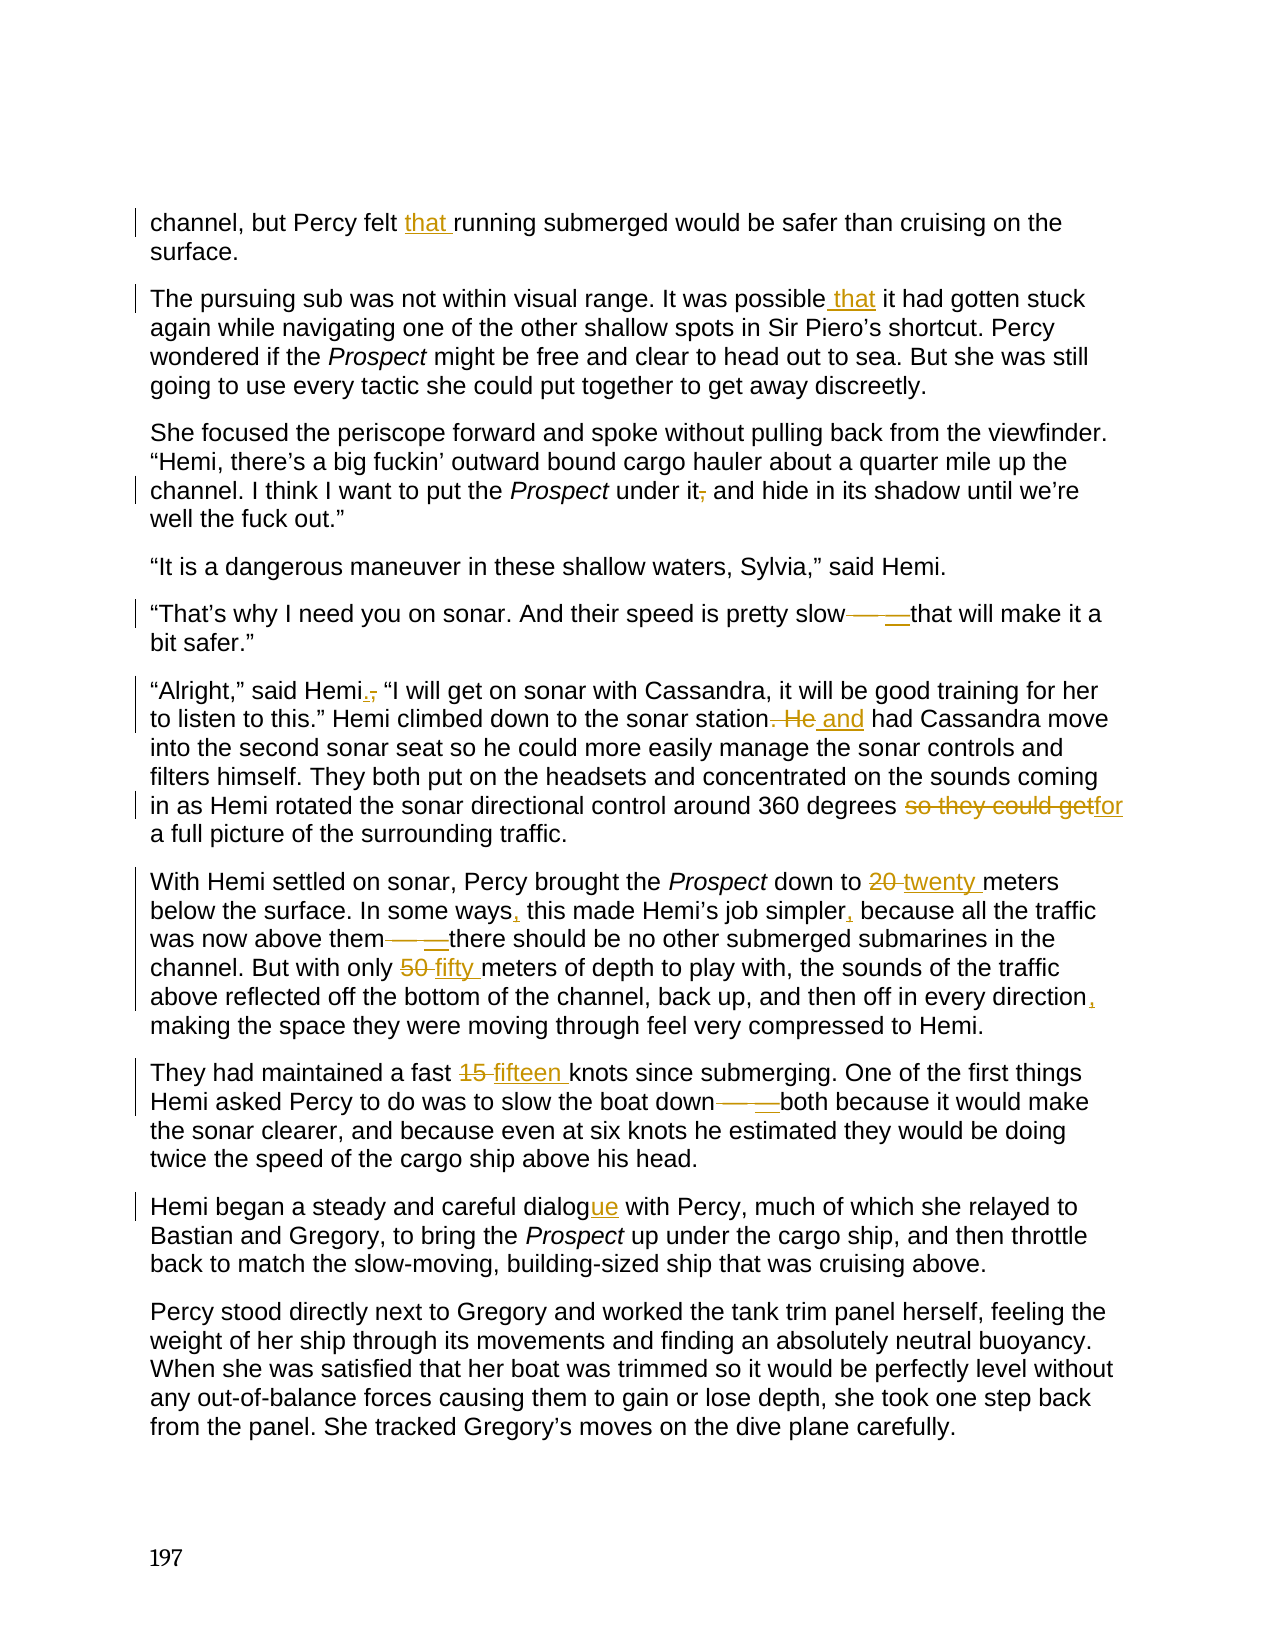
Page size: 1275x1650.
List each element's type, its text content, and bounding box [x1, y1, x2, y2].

text “That’s why I need you on sonar. And their speed is pretty slow—that will make it a bit safer.” [150, 599, 1125, 657]
text They had maintained a fast fifteen knots since submerging. One of the first things Hemi asked Percy to do was to slow the boat down—both because it would make the sonar clearer, and because even at six knots he estimated they would be doing twice the speed of the cargo ship above his head. [150, 1058, 1125, 1173]
text She focused the periscope forward and spoke without pulling back from the viewfinder. “Hemi, there’s a big fuckin’ outward bound cargo hauler about a quarter mile up the channel. I think I want to put the Prospect under it and hide in its shadow until we’re well the fuck out.” [150, 418, 1125, 533]
text “It is a dangerous maneuver in these shallow waters, Sylvia,” said Hemi. [150, 552, 1125, 581]
text Hemi began a steady and careful dialogue with Percy, much of which she relayed to Bastian and Gregory, to bring the Prospect up under the cargo ship, and then throttle back to match the slow-moving, building-sized ship that was cruising above. [150, 1192, 1125, 1278]
text Percy stood directly next to Gregory and worked the tank trim panel herself, feeling the weight of her ship through its movements and finding an absolutely neutral buoyancy. When she was satisfied that her boat was trimmed so it would be perfectly level without any out-of-balance forces causing them to gain or lose depth, she took one step back from the panel. She tracked Gregory’s moves on the dive plane carefully. [150, 1297, 1125, 1441]
text The pursuing sub was not within visual range. It was possible that it had gotten stuck again while navigating one of the other shallow spots in Sir Piero’s shortcut. Percy wondered if the Prospect might be free and clear to head out to sea. But she was still going to use every tactic she could put together to get away discreetly. [150, 284, 1125, 399]
text With Hemi settled on sonar, Percy brought the Prospect down to twenty meters below the surface. In some ways, this made Hemi’s job simpler, because all the traffic was now above them—there should be no other submerged submarines in the channel. But with only fifty meters of depth to play with, the sounds of the traffic above reflected off the bottom of the channel, back up, and then off in every direction, making the space they were moving through feel very compressed to Hemi. [150, 867, 1125, 1039]
text “Alright,” said Hemi. “I will get on sonar with Cassandra, it will be good training for her to listen to this.” Hemi climbed down to the sonar station and had Cassandra move into the second sonar seat so he could more easily manage the sonar controls and filters himself. They both put on the headsets and concentrated on the sounds coming in as Hemi rotated the sonar directional control around 360 degrees for a full picture of the surrounding traffic. [150, 676, 1125, 848]
text channel, but Percy felt that running submerged would be safer than cruising on the surface. [150, 208, 1125, 266]
